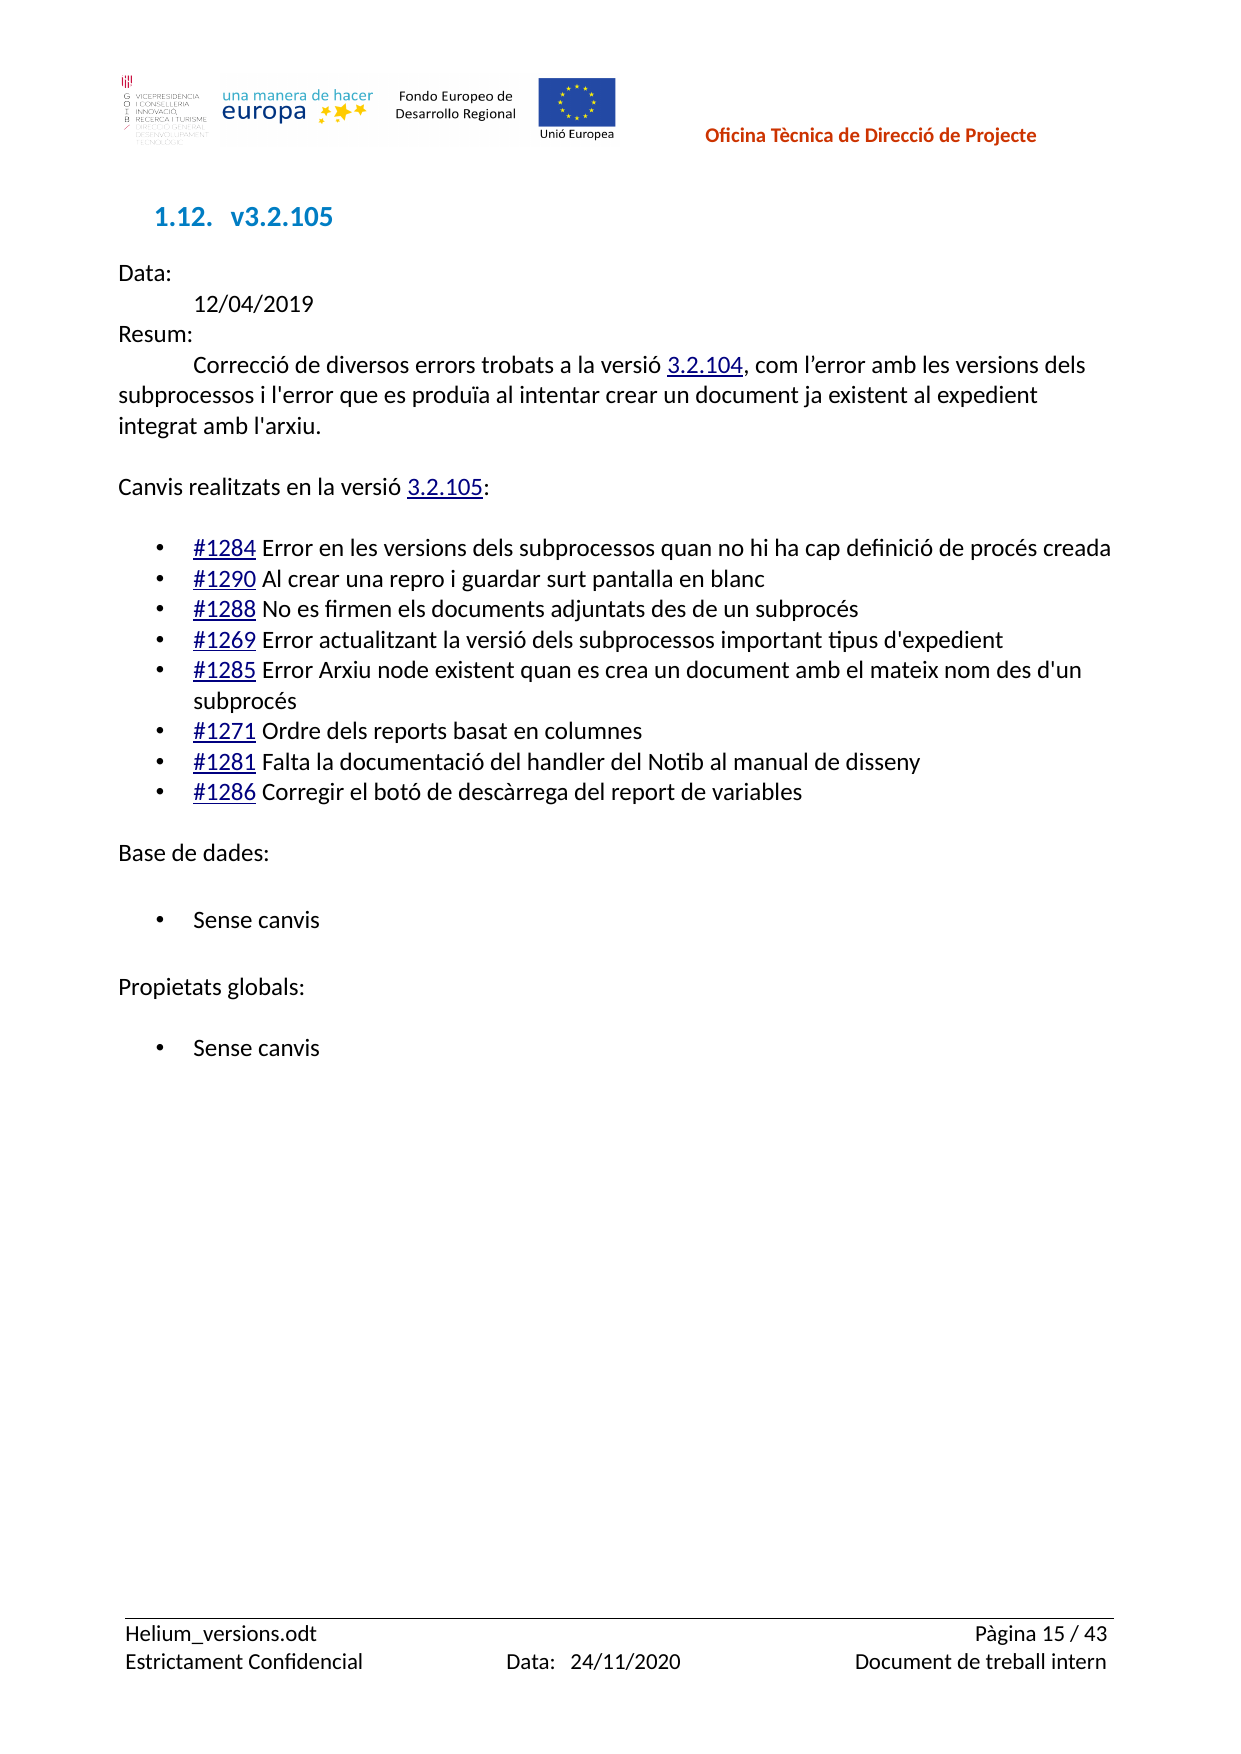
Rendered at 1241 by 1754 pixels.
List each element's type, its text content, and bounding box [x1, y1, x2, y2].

text Resum: [118, 319, 1122, 349]
list #1286 Corregir el botó de descàrrega del report de variables [156, 776, 1122, 807]
text Propietats globals: [118, 971, 1122, 1002]
list Sense canvis [156, 904, 1122, 935]
list Sense canvis [156, 1032, 1122, 1063]
text 12/04/2019 [118, 288, 1122, 319]
text Data: [118, 258, 1122, 288]
list #1284 Error en les versions dels subprocessos quan no hi ha cap definició de procés creada [156, 532, 1122, 563]
list #1288 No es firmen els documents adjuntats des de un subprocés [156, 593, 1122, 624]
picture [219, 73, 621, 147]
text Base de dades: [118, 837, 1122, 868]
picture [118, 73, 213, 147]
list #1285 Error Arxiu node existent quan es crea un document amb el mateix nom des d'un subprocés [156, 654, 1122, 715]
subtitle v3.2.105 [153, 198, 1122, 234]
list #1290 Al crear una repro i guardar surt pantalla en blanc [156, 563, 1122, 593]
list #1271 Ordre dels reports basat en columnes [156, 715, 1122, 746]
list #1269 Error actualitzant la versió dels subprocessos important tipus d'expedient [156, 624, 1122, 654]
text Canvis realitzats en la versió 3.2.105: [118, 471, 1122, 502]
list #1281 Falta la documentació del handler del Notib al manual de disseny [156, 746, 1122, 776]
text Correcció de diversos errors trobats a la versió 3.2.104, com l’error amb les versions dels subprocessos i l'error que es produïa al intentar crear un document ja existent al expedient integrat amb l'arxiu. [118, 349, 1122, 441]
